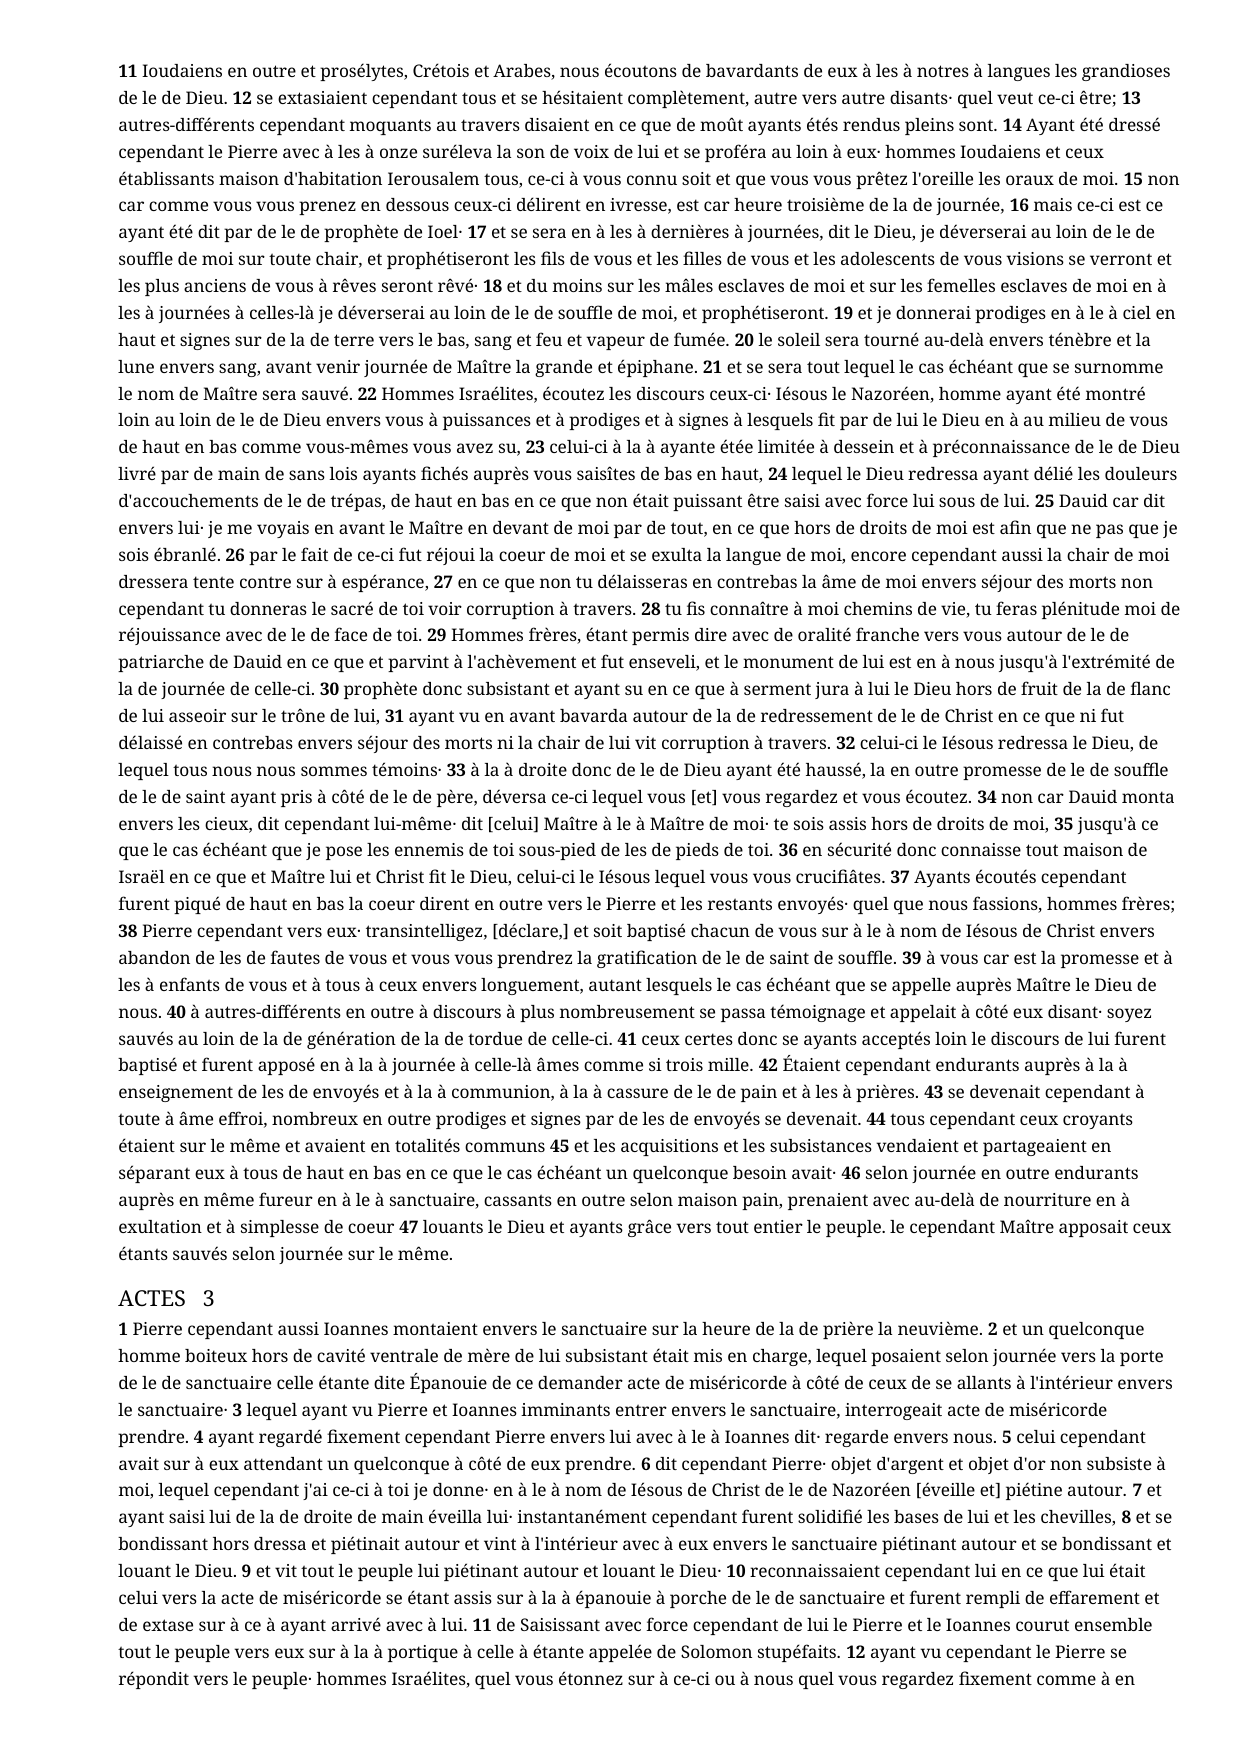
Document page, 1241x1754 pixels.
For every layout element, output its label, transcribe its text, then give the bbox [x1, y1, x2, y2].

text 11 Ioudaiens en outre et prosélytes, Crétois et Arabes, nous écoutons de bavardants de eux à les à notres à langues les grandioses de le de Dieu. 12 se extasiaient cependant tous et se hésitaient complètement, autre vers autre disants· quel veut ce-ci être; 13 autres-différents cependant moquants au travers disaient en ce que de moût ayants étés rendus pleins sont. 14 Ayant été dressé cependant le Pierre avec à les à onze suréleva la son de voix de lui et se proféra au loin à eux· hommes Ioudaiens et ceux établissants maison d'habitation Ierousalem tous, ce-ci à vous connu soit et que vous vous prêtez l'oreille les oraux de moi. 15 non car comme vous vous prenez en dessous ceux-ci délirent en ivresse, est car heure troisième de la de journée, 16 mais ce-ci est ce ayant été dit par de le de prophète de Ioel· 17 et se sera en à les à dernières à journées, dit le Dieu, je déverserai au loin de le de souffle de moi sur toute chair, et prophétiseront les fils de vous et les filles de vous et les adolescents de vous visions se verront et les plus anciens de vous à rêves seront rêvé· 18 et du moins sur les mâles esclaves de moi et sur les femelles esclaves de moi en à les à journées à celles-là je déverserai au loin de le de souffle de moi, et prophétiseront. 19 et je donnerai prodiges en à le à ciel en haut et signes sur de la de terre vers le bas, sang et feu et vapeur de fumée. 20 le soleil sera tourné au-delà envers ténèbre et la lune envers sang, avant venir journée de Maître la grande et épiphane. 21 et se sera tout lequel le cas échéant que se surnomme le nom de Maître sera sauvé. 22 Hommes Israélites, écoutez les discours ceux-ci· Iésous le Nazoréen, homme ayant été montré loin au loin de le de Dieu envers vous à puissances et à prodiges et à signes à lesquels fit par de lui le Dieu en à au milieu de vous de haut en bas comme vous-mêmes vous avez su, 23 celui-ci à la à ayante étée limitée à dessein et à préconnaissance de le de Dieu livré par de main de sans lois ayants fichés auprès vous saisîtes de bas en haut, 24 lequel le Dieu redressa ayant délié les douleurs d'accouchements de le de trépas, de haut en bas en ce que non était puissant être saisi avec force lui sous de lui. 25 Dauid car dit envers lui· je me voyais en avant le Maître en devant de moi par de tout, en ce que hors de droits de moi est afin que ne pas que je sois ébranlé. 26 par le fait de ce-ci fut réjoui la coeur de moi et se exulta la langue de moi, encore cependant aussi la chair de moi dressera tente contre sur à espérance, 27 en ce que non tu délaisseras en contrebas la âme de moi envers séjour des morts non cependant tu donneras le sacré de toi voir corruption à travers. 28 tu fis connaître à moi chemins de vie, tu feras plénitude moi de réjouissance avec de le de face de toi. 29 Hommes frères, étant permis dire avec de oralité franche vers vous autour de le de patriarche de Dauid en ce que et parvint à l'achèvement et fut enseveli, et le monument de lui est en à nous jusqu'à l'extrémité de la de journée de celle-ci. 30 prophète donc subsistant et ayant su en ce que à serment jura à lui le Dieu hors de fruit de la de flanc de lui asseoir sur le trône de lui, 31 ayant vu en avant bavarda autour de la de redressement de le de Christ en ce que ni fut délaissé en contrebas envers séjour des morts ni la chair de lui vit corruption à travers. 32 celui-ci le Iésous redressa le Dieu, de lequel tous nous nous sommes témoins· 33 à la à droite donc de le de Dieu ayant été haussé, la en outre promesse de le de souffle de le de saint ayant pris à côté de le de père, déversa ce-ci lequel vous [et] vous regardez et vous écoutez. 34 non car Dauid monta envers les cieux, dit cependant lui-même· dit [celui] Maître à le à Maître de moi· te sois assis hors de droits de moi, 35 jusqu'à ce que le cas échéant que je pose les ennemis de toi sous-pied de les de pieds de toi. 36 en sécurité donc connaisse tout maison de Israël en ce que et Maître lui et Christ fit le Dieu, celui-ci le Iésous lequel vous vous crucifiâtes. 37 Ayants écoutés cependant furent piqué de haut en bas la coeur dirent en outre vers le Pierre et les restants envoyés· quel que nous fassions, hommes frères; 38 Pierre cependant vers eux· transintelligez, [déclare,] et soit baptisé chacun de vous sur à le à nom de Iésous de Christ envers abandon de les de fautes de vous et vous vous prendrez la gratification de le de saint de souffle. 39 à vous car est la promesse et à les à enfants de vous et à tous à ceux envers longuement, autant lesquels le cas échéant que se appelle auprès Maître le Dieu de nous. 40 à autres-différents en outre à discours à plus nombreusement se passa témoignage et appelait à côté eux disant· soyez sauvés au loin de la de génération de la de tordue de celle-ci. 41 ceux certes donc se ayants acceptés loin le discours de lui furent baptisé et furent apposé en à la à journée à celle-là âmes comme si trois mille. 42 Étaient cependant endurants auprès à la à enseignement de les de envoyés et à la à communion, à la à cassure de le de pain et à les à prières. 43 se devenait cependant à toute à âme effroi, nombreux en outre prodiges et signes par de les de envoyés se devenait. 44 tous cependant ceux croyants étaient sur le même et avaient en totalités communs 45 et les acquisitions et les subsistances vendaient et partageaient en séparant eux à tous de haut en bas en ce que le cas échéant un quelconque besoin avait· 46 selon journée en outre endurants auprès en même fureur en à le à sanctuaire, cassants en outre selon maison pain, prenaient avec au-delà de nourriture en à exultation et à simplesse de coeur 47 louants le Dieu et ayants grâce vers tout entier le peuple. le cependant Maître apposait ceux étants sauvés selon journée sur le même. [118, 59, 1181, 1265]
text 1 Pierre cependant aussi Ioannes montaient envers le sanctuaire sur la heure de la de prière la neuvième. 2 et un quelconque homme boiteux hors de cavité ventrale de mère de lui subsistant était mis en charge, lequel posaient selon journée vers la porte de le de sanctuaire celle étante dite Épanouie de ce demander acte de miséricorde à côté de ceux de se allants à l'intérieur envers le sanctuaire· 3 lequel ayant vu Pierre et Ioannes imminants entrer envers le sanctuaire, interrogeait acte de miséricorde prendre. 4 ayant regardé fixement cependant Pierre envers lui avec à le à Ioannes dit· regarde envers nous. 5 celui cependant avait sur à eux attendant un quelconque à côté de eux prendre. 6 dit cependant Pierre· objet d'argent et objet d'or non subsiste à moi, lequel cependant j'ai ce-ci à toi je donne· en à le à nom de Iésous de Christ de le de Nazoréen [éveille et] piétine autour. 7 et ayant saisi lui de la de droite de main éveilla lui· instantanément cependant furent solidifié les bases de lui et les chevilles, 8 et se bondissant hors dressa et piétinait autour et vint à l'intérieur avec à eux envers le sanctuaire piétinant autour et se bondissant et louant le Dieu. 9 et vit tout le peuple lui piétinant autour et louant le Dieu· 10 reconnaissaient cependant lui en ce que lui était celui vers la acte de miséricorde se étant assis sur à la à épanouie à porche de le de sanctuaire et furent rempli de effarement et de extase sur à ce à ayant arrivé avec à lui. 11 de Saisissant avec force cependant de lui le Pierre et le Ioannes courut ensemble tout le peuple vers eux sur à la à portique à celle à étante appelée de Solomon stupéfaits. 12 ayant vu cependant le Pierre se répondit vers le peuple· hommes Israélites, quel vous étonnez sur à ce-ci ou à nous quel vous regardez fixement comme à en [118, 1317, 1181, 1690]
text ACTES 3 [118, 1283, 1181, 1313]
